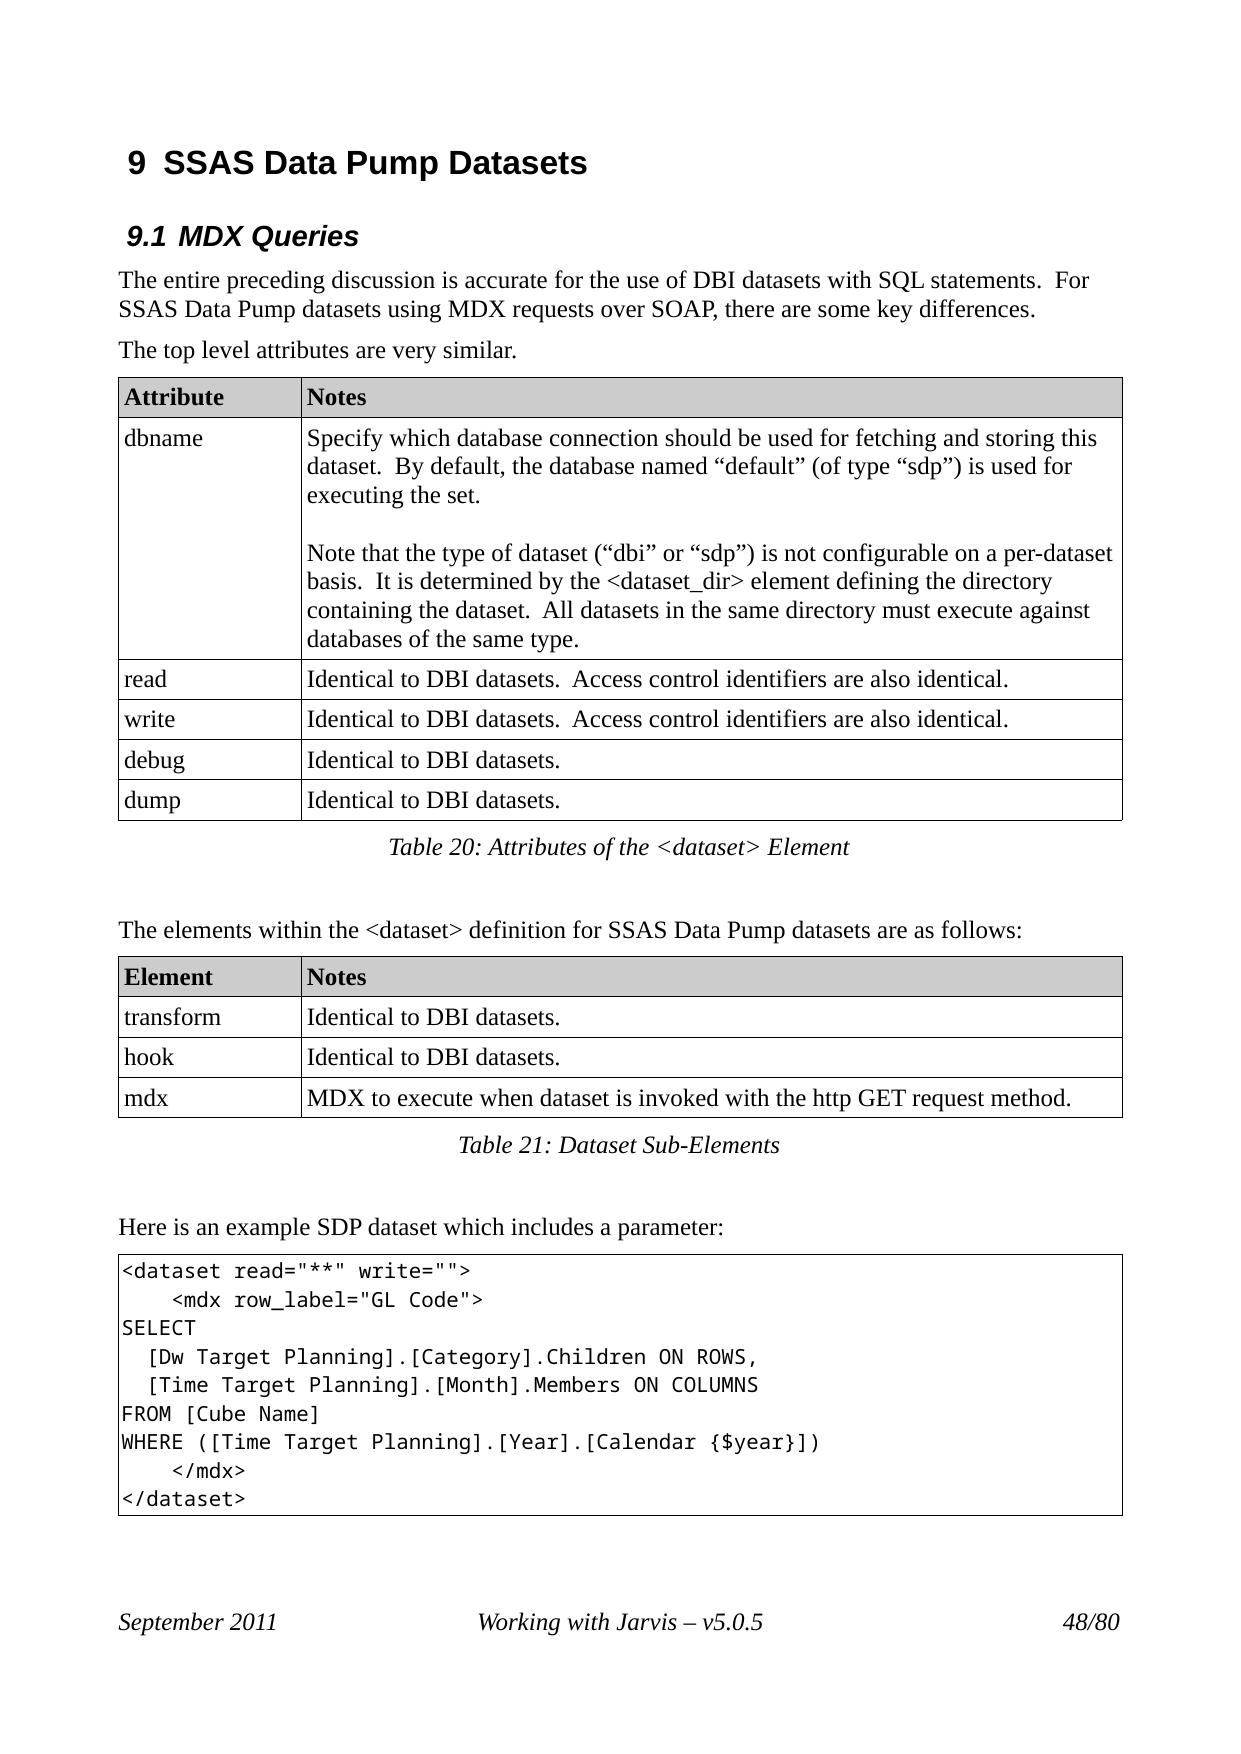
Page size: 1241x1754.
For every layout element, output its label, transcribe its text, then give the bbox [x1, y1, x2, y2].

text WHERE ([Time Target Planning].[Year].[Calendar {$year}]) [119, 1424, 1122, 1453]
table_cell read [119, 660, 301, 699]
table_cell Identical to DBI datasets. [302, 740, 1122, 779]
table_cell Identical to DBI datasets. [302, 997, 1122, 1037]
text The top level attributes are very similar. [118, 335, 1122, 364]
text SELECT [119, 1311, 1122, 1339]
text <mdx row_label="GL Code"> [119, 1282, 1122, 1311]
text </dataset> [119, 1481, 1122, 1515]
subtitle SSAS Data Pump Datasets [118, 143, 1122, 182]
table_cell Identical to DBI datasets. [302, 1038, 1122, 1077]
table_cell Identical to DBI datasets. Access control identifiers are also identical. [302, 700, 1122, 739]
text FROM [Cube Name] [119, 1396, 1122, 1424]
subtitle MDX Queries [118, 219, 1122, 253]
text The elements within the <dataset> definition for SSAS Data Pump datasets are as follows: [118, 915, 1122, 943]
text <dataset read="**" write=""> [119, 1255, 1122, 1282]
text [Time Target Planning].[Month].Members ON COLUMNS [119, 1367, 1122, 1396]
text </mdx> [119, 1453, 1122, 1481]
table_cell hook [119, 1038, 301, 1077]
table_header Notes [302, 957, 1122, 996]
table_cell write [119, 700, 301, 739]
text Table 20: Attributes of the <dataset> Element [118, 832, 1122, 861]
table_cell Identical to DBI datasets. [302, 780, 1122, 820]
table_cell Specify which database connection should be used for fetching and storing this dataset. By default, the database named “default” (of type “sdp”) is used for executing the set. Note that the type of dataset (“dbi” or “sdp”) is not configurable on a per-dataset basis. It is determined by the <dataset_dir> element defining the directory containing the dataset. All datasets in the same directory must execute against databases of the same type. [302, 418, 1122, 658]
text Here is an example SDP dataset which includes a parameter: [118, 1212, 1122, 1241]
table_cell Identical to DBI datasets. Access control identifiers are also identical. [302, 660, 1122, 699]
table_cell mdx [119, 1078, 301, 1117]
text The entire preceding discussion is accurate for the use of DBI datasets with SQL statements. For SSAS Data Pump datasets using MDX requests over SOAP, there are some key differences. [118, 265, 1122, 323]
table_cell MDX to execute when dataset is invoked with the http GET request method. [302, 1078, 1122, 1117]
table_header Attribute [119, 378, 301, 417]
table_header Notes [302, 378, 1122, 417]
table_cell dump [119, 780, 301, 820]
table_cell debug [119, 740, 301, 779]
table_header Element [119, 957, 301, 996]
table_cell dbname [119, 418, 301, 658]
text Table 21: Dataset Sub-Elements [118, 1130, 1122, 1159]
table_cell transform [119, 997, 301, 1037]
text [Dw Target Planning].[Category].Children ON ROWS, [119, 1339, 1122, 1367]
